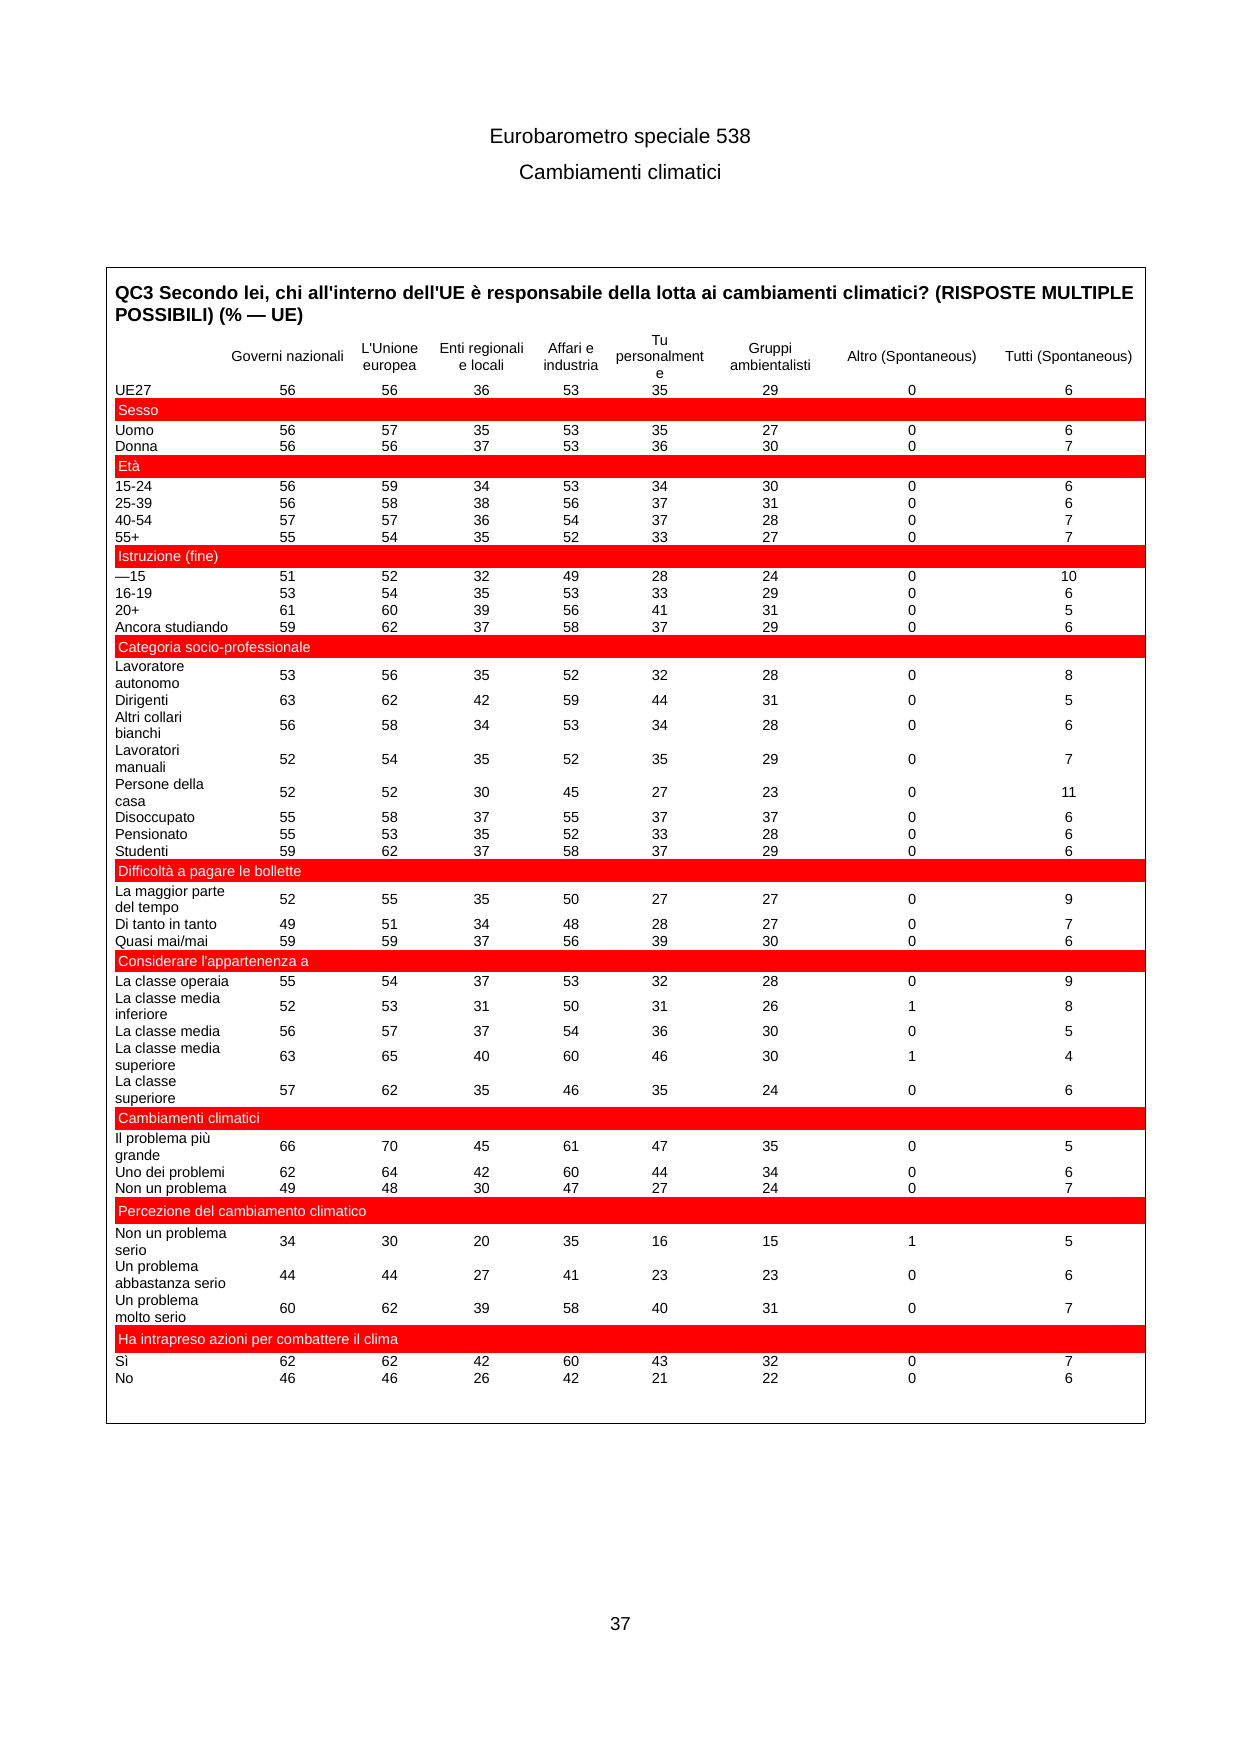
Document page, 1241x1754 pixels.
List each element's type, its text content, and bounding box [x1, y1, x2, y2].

table_cell 21 [613, 1370, 706, 1387]
table_cell 46 [529, 1073, 613, 1107]
table_cell 53 [529, 382, 613, 398]
table_cell 23 [613, 1258, 706, 1292]
table_cell 6 [990, 809, 1145, 826]
table_cell 51 [345, 916, 434, 933]
table_cell —15 [115, 568, 230, 585]
table_cell 5 [990, 1023, 1145, 1039]
table_cell Difficoltà a pagare le bollette [115, 859, 1145, 882]
table_cell 47 [613, 1130, 706, 1163]
table_cell Persone della casa [115, 776, 230, 809]
table_cell 32 [613, 973, 706, 989]
table_cell 30 [706, 1040, 834, 1073]
table_cell 50 [529, 989, 613, 1023]
table_cell La classe superiore [115, 1073, 230, 1107]
table_cell 47 [529, 1180, 613, 1197]
table_cell 58 [529, 843, 613, 859]
table_cell 59 [230, 618, 345, 635]
table_cell 28 [613, 916, 706, 933]
table_cell 64 [345, 1163, 434, 1180]
table_cell 58 [345, 809, 434, 826]
table_cell 53 [529, 421, 613, 438]
table_cell 24 [706, 1180, 834, 1197]
table_cell 27 [434, 1258, 529, 1292]
table_cell 4 [990, 1040, 1145, 1073]
table_cell 54 [529, 1023, 613, 1039]
table_cell 0 [834, 826, 990, 843]
table_cell 56 [230, 709, 345, 742]
table_cell Pensionato [115, 826, 230, 843]
table_cell 37 [613, 618, 706, 635]
table_cell 0 [834, 709, 990, 742]
table_cell 0 [834, 843, 990, 859]
table_cell 46 [345, 1370, 434, 1387]
table_cell 37 [613, 843, 706, 859]
table_cell 35 [706, 1130, 834, 1163]
table_cell 53 [230, 658, 345, 692]
table_cell 34 [613, 709, 706, 742]
table_cell 26 [706, 989, 834, 1023]
table_cell 1 [834, 1040, 990, 1073]
table_cell 44 [613, 1163, 706, 1180]
table_cell 31 [613, 989, 706, 1023]
table_cell Lavoratore autonomo [115, 658, 230, 692]
table_cell 27 [706, 528, 834, 545]
table_cell 42 [434, 1353, 529, 1370]
table_cell 8 [990, 658, 1145, 692]
table_cell Istruzione (fine) [115, 545, 1145, 568]
table_cell 20+ [115, 602, 230, 618]
table_cell 0 [834, 1370, 990, 1387]
table_cell 60 [529, 1353, 613, 1370]
table_cell 24 [706, 568, 834, 585]
table_cell 5 [990, 602, 1145, 618]
table_cell 0 [834, 438, 990, 455]
table_cell 28 [706, 826, 834, 843]
table_cell 7 [990, 528, 1145, 545]
table_cell 0 [834, 478, 990, 495]
table_cell 63 [230, 692, 345, 708]
table_cell 37 [613, 809, 706, 826]
table_cell 34 [434, 478, 529, 495]
table_cell 27 [613, 1180, 706, 1197]
table_cell 0 [834, 742, 990, 776]
table_cell 55 [345, 883, 434, 916]
table_cell 53 [230, 585, 345, 602]
table_cell Sì [115, 1353, 230, 1370]
table_cell 59 [345, 478, 434, 495]
table_cell 0 [834, 511, 990, 528]
table_cell 35 [613, 382, 706, 398]
table_cell 33 [613, 528, 706, 545]
table_cell 50 [529, 883, 613, 916]
table_cell [990, 1197, 1145, 1224]
table_cell Ancora studiando [115, 618, 230, 635]
table_header Tutti (Spontaneous) [990, 331, 1145, 382]
table_cell 62 [345, 1353, 434, 1370]
table_cell 53 [345, 826, 434, 843]
table_cell 56 [529, 495, 613, 511]
table_cell 0 [834, 916, 990, 933]
table_cell 56 [230, 478, 345, 495]
table_cell 29 [706, 618, 834, 635]
table_cell No [115, 1370, 230, 1387]
table_cell 32 [613, 658, 706, 692]
table_cell 27 [613, 883, 706, 916]
table_cell 37 [613, 511, 706, 528]
table_cell 0 [834, 658, 990, 692]
table_cell 0 [834, 1292, 990, 1325]
table_cell Quasi mai/mai [115, 933, 230, 949]
table_cell 60 [529, 1040, 613, 1073]
table_cell 59 [230, 933, 345, 949]
table_cell 60 [230, 1292, 345, 1325]
table_cell 31 [706, 692, 834, 708]
table_cell 9 [990, 883, 1145, 916]
table_cell 37 [706, 809, 834, 826]
table_cell 33 [613, 826, 706, 843]
table_cell 27 [706, 421, 834, 438]
table_cell 52 [230, 883, 345, 916]
table_cell 56 [230, 438, 345, 455]
table_cell Cambiamenti climatici [115, 1107, 1145, 1130]
table_cell Sesso [115, 398, 1145, 421]
table_cell 58 [345, 709, 434, 742]
table_header Affari e industria [529, 331, 613, 382]
table_cell 59 [230, 843, 345, 859]
table_cell 37 [434, 809, 529, 826]
table_header [115, 331, 230, 382]
table_cell 37 [434, 438, 529, 455]
table_cell 0 [834, 1353, 990, 1370]
table_cell 23 [706, 776, 834, 809]
table_cell 70 [345, 1130, 434, 1163]
table_cell 35 [434, 421, 529, 438]
table_cell 33 [613, 585, 706, 602]
table_cell 5 [990, 1130, 1145, 1163]
table_cell 28 [706, 709, 834, 742]
table_cell 0 [834, 809, 990, 826]
table_cell 35 [434, 826, 529, 843]
table_cell 40 [434, 1040, 529, 1073]
table_cell 56 [230, 495, 345, 511]
table_cell 9 [990, 973, 1145, 989]
table_cell 6 [990, 709, 1145, 742]
table_cell 30 [434, 776, 529, 809]
table_cell 29 [706, 585, 834, 602]
table_cell Un problema abbastanza serio [115, 1258, 230, 1292]
table_cell 45 [529, 776, 613, 809]
table_cell 28 [706, 973, 834, 989]
table_cell 30 [434, 1180, 529, 1197]
table_cell La maggior parte del tempo [115, 883, 230, 916]
table_cell Altri collari bianchi [115, 709, 230, 742]
table_cell 56 [230, 421, 345, 438]
table_cell 54 [345, 528, 434, 545]
table_cell 48 [345, 1180, 434, 1197]
table_cell [834, 1325, 990, 1353]
table_cell 52 [230, 742, 345, 776]
table_cell 52 [230, 776, 345, 809]
table_cell 44 [345, 1258, 434, 1292]
table_cell 54 [529, 511, 613, 528]
table_cell La classe media superiore [115, 1040, 230, 1073]
table_cell 29 [706, 382, 834, 398]
table_header Altro (Spontaneous) [834, 331, 990, 382]
table_cell Un problema molto serio [115, 1292, 230, 1325]
table_cell 41 [613, 602, 706, 618]
table_cell 37 [613, 495, 706, 511]
table_cell 0 [834, 1023, 990, 1039]
table_cell 35 [613, 421, 706, 438]
table_cell 20 [434, 1225, 529, 1258]
table_cell 59 [529, 692, 613, 708]
table_header Enti regionali e locali [434, 331, 529, 382]
table_cell 35 [434, 883, 529, 916]
table_cell 39 [613, 933, 706, 949]
table_cell 31 [706, 1292, 834, 1325]
table_cell 53 [529, 709, 613, 742]
table_cell 63 [230, 1040, 345, 1073]
table_cell 35 [434, 742, 529, 776]
table_cell 42 [434, 692, 529, 708]
table_cell 15-24 [115, 478, 230, 495]
table_cell 0 [834, 883, 990, 916]
table_cell 27 [706, 916, 834, 933]
table_cell 54 [345, 973, 434, 989]
table_cell 54 [345, 742, 434, 776]
table_cell 32 [706, 1353, 834, 1370]
table_cell 34 [613, 478, 706, 495]
table_cell [706, 1325, 834, 1353]
table_cell 0 [834, 1258, 990, 1292]
table_cell 31 [434, 989, 529, 1023]
table_cell 60 [345, 602, 434, 618]
table_cell 56 [345, 382, 434, 398]
table_cell Considerare l'appartenenza a [115, 950, 1145, 972]
table_cell 38 [434, 495, 529, 511]
table_cell 46 [230, 1370, 345, 1387]
table_cell 0 [834, 1073, 990, 1107]
table_cell 48 [529, 916, 613, 933]
table_cell 56 [230, 382, 345, 398]
table_cell 34 [434, 709, 529, 742]
table_cell 15 [706, 1225, 834, 1258]
table_cell 62 [230, 1353, 345, 1370]
table_cell Disoccupato [115, 809, 230, 826]
table_cell 45 [434, 1130, 529, 1163]
table_cell 49 [230, 916, 345, 933]
table_header Governi nazionali [230, 331, 345, 382]
table_cell 0 [834, 568, 990, 585]
table_cell Ha intrapreso azioni per combattere il clima [115, 1325, 613, 1353]
table_cell 34 [434, 916, 529, 933]
table_cell 6 [990, 1163, 1145, 1180]
table_cell 8 [990, 989, 1145, 1023]
table_cell 0 [834, 585, 990, 602]
table_cell 37 [434, 973, 529, 989]
table_cell 28 [706, 511, 834, 528]
table_cell 61 [529, 1130, 613, 1163]
table_cell 30 [345, 1225, 434, 1258]
table_cell 56 [230, 1023, 345, 1039]
table_cell 57 [345, 511, 434, 528]
table_cell 6 [990, 826, 1145, 843]
table_cell 28 [706, 658, 834, 692]
table_cell 24 [706, 1073, 834, 1107]
table_cell 30 [706, 933, 834, 949]
table_cell 52 [529, 742, 613, 776]
table_cell 40 [613, 1292, 706, 1325]
table_cell 36 [613, 1023, 706, 1039]
table_cell 62 [345, 1292, 434, 1325]
table_cell 65 [345, 1040, 434, 1073]
table_cell 58 [529, 618, 613, 635]
table_cell 7 [990, 1292, 1145, 1325]
table_cell 0 [834, 1163, 990, 1180]
table_cell 29 [706, 742, 834, 776]
table_cell 56 [529, 933, 613, 949]
table_cell La classe media inferiore [115, 989, 230, 1023]
table_cell 6 [990, 495, 1145, 511]
table_cell 58 [529, 1292, 613, 1325]
table_cell 35 [434, 585, 529, 602]
table_cell 0 [834, 602, 990, 618]
table_cell 5 [990, 1225, 1145, 1258]
table_cell Non un problema serio [115, 1225, 230, 1258]
table_cell 0 [834, 692, 990, 708]
table_cell Studenti [115, 843, 230, 859]
table_cell 56 [529, 602, 613, 618]
table_cell 57 [230, 511, 345, 528]
table_cell 52 [345, 568, 434, 585]
table_cell 57 [345, 421, 434, 438]
table_cell 35 [434, 528, 529, 545]
table_cell 37 [434, 843, 529, 859]
table_cell 55 [230, 809, 345, 826]
table_cell 6 [990, 843, 1145, 859]
table_cell 6 [990, 585, 1145, 602]
table_cell 60 [529, 1163, 613, 1180]
table_cell 22 [706, 1370, 834, 1387]
table_cell 35 [529, 1225, 613, 1258]
table_cell 6 [990, 1073, 1145, 1107]
table_cell 39 [434, 1292, 529, 1325]
table_cell 58 [345, 495, 434, 511]
table_cell 57 [345, 1023, 434, 1039]
table_cell 54 [345, 585, 434, 602]
table_cell 34 [706, 1163, 834, 1180]
table_cell 62 [345, 692, 434, 708]
table_cell [613, 1197, 706, 1224]
table_cell 26 [434, 1370, 529, 1387]
table_cell 52 [529, 658, 613, 692]
table_cell 34 [230, 1225, 345, 1258]
table_cell 0 [834, 495, 990, 511]
table_cell 36 [613, 438, 706, 455]
table_cell 10 [990, 568, 1145, 585]
table_cell 36 [434, 382, 529, 398]
table_cell 44 [613, 692, 706, 708]
table_cell 16-19 [115, 585, 230, 602]
table_cell 37 [434, 618, 529, 635]
table_cell 7 [990, 742, 1145, 776]
table_cell 42 [434, 1163, 529, 1180]
table_cell 31 [706, 602, 834, 618]
table_cell 62 [345, 618, 434, 635]
table_cell 30 [706, 1023, 834, 1039]
table_cell 29 [706, 843, 834, 859]
table_cell UE27 [115, 382, 230, 398]
table_header L'Unione europea [345, 331, 434, 382]
table_cell 27 [613, 776, 706, 809]
table_cell 52 [345, 776, 434, 809]
table_cell 7 [990, 438, 1145, 455]
table_cell 11 [990, 776, 1145, 809]
table_cell [613, 1325, 706, 1353]
table_cell [706, 1197, 834, 1224]
table_cell 25-39 [115, 495, 230, 511]
table_cell 0 [834, 973, 990, 989]
table_cell 0 [834, 776, 990, 809]
table_cell 66 [230, 1130, 345, 1163]
table_cell Donna [115, 438, 230, 455]
table_cell 5 [990, 692, 1145, 708]
table_cell 53 [345, 989, 434, 1023]
table_cell 28 [613, 568, 706, 585]
table_header Tu personalmente [613, 331, 706, 382]
table_cell 35 [613, 742, 706, 776]
table_cell 7 [990, 916, 1145, 933]
table_header Gruppi ambientalisti [706, 331, 834, 382]
table_cell 0 [834, 618, 990, 635]
table_cell 52 [529, 528, 613, 545]
table_cell 7 [990, 1180, 1145, 1197]
table_cell La classe operaia [115, 973, 230, 989]
table_cell Il problema più grande [115, 1130, 230, 1163]
table_cell 6 [990, 478, 1145, 495]
table_cell Percezione del cambiamento climatico [115, 1197, 613, 1224]
table_cell 30 [706, 478, 834, 495]
table_cell Di tanto in tanto [115, 916, 230, 933]
table_cell 1 [834, 989, 990, 1023]
table_cell 42 [529, 1370, 613, 1387]
table_cell 7 [990, 1353, 1145, 1370]
table_cell 1 [834, 1225, 990, 1258]
table_cell 35 [434, 658, 529, 692]
table_cell 46 [613, 1040, 706, 1073]
table_cell 27 [706, 883, 834, 916]
table_cell 49 [230, 1180, 345, 1197]
table_cell La classe media [115, 1023, 230, 1039]
table_cell [990, 1325, 1145, 1353]
table_cell 6 [990, 382, 1145, 398]
table_cell Uno dei problemi [115, 1163, 230, 1180]
table_cell 55 [230, 826, 345, 843]
table_cell Dirigenti [115, 692, 230, 708]
table_cell 55 [529, 809, 613, 826]
table_cell 49 [529, 568, 613, 585]
table_cell 62 [230, 1163, 345, 1180]
table_cell 23 [706, 1258, 834, 1292]
text QC3 Secondo lei, chi all'interno dell'UE è responsabile della lotta ai cambiamenti climatici? (RISPOSTE MULTIPLE POSSIBILI) (% — UE) [115, 282, 1136, 325]
table_cell 62 [345, 843, 434, 859]
table_cell 0 [834, 528, 990, 545]
table_cell 0 [834, 933, 990, 949]
table_cell 52 [230, 989, 345, 1023]
table_cell 6 [990, 421, 1145, 438]
table_cell 59 [345, 933, 434, 949]
table_cell Lavoratori manuali [115, 742, 230, 776]
table_cell 61 [230, 602, 345, 618]
table_cell 55 [230, 973, 345, 989]
table_cell 6 [990, 1258, 1145, 1292]
table_cell 0 [834, 1130, 990, 1163]
table_cell 40-54 [115, 511, 230, 528]
table_cell 32 [434, 568, 529, 585]
table_cell 6 [990, 618, 1145, 635]
table_cell 0 [834, 382, 990, 398]
table_cell 35 [434, 1073, 529, 1107]
table_cell 6 [990, 1370, 1145, 1387]
table_cell 57 [230, 1073, 345, 1107]
table_cell 62 [345, 1073, 434, 1107]
table_cell 7 [990, 511, 1145, 528]
table_cell 31 [706, 495, 834, 511]
table_cell 43 [613, 1353, 706, 1370]
table_cell 36 [434, 511, 529, 528]
table_cell 44 [230, 1258, 345, 1292]
table_cell 37 [434, 1023, 529, 1039]
table_cell 53 [529, 438, 613, 455]
table_cell 0 [834, 421, 990, 438]
table_cell 55+ [115, 528, 230, 545]
table_cell [834, 1197, 990, 1224]
table_cell 56 [345, 658, 434, 692]
table_cell 37 [434, 933, 529, 949]
table_cell Uomo [115, 421, 230, 438]
table_cell 53 [529, 478, 613, 495]
table_cell 56 [345, 438, 434, 455]
table_cell 35 [613, 1073, 706, 1107]
table_cell 51 [230, 568, 345, 585]
table_cell 53 [529, 973, 613, 989]
table_cell 55 [230, 528, 345, 545]
table_cell 6 [990, 933, 1145, 949]
table_cell Età [115, 455, 1145, 478]
table_cell 30 [706, 438, 834, 455]
table_cell 39 [434, 602, 529, 618]
table_cell 52 [529, 826, 613, 843]
table_cell Non un problema [115, 1180, 230, 1197]
table_cell 41 [529, 1258, 613, 1292]
table_cell 53 [529, 585, 613, 602]
table_cell Categoria socio-professionale [115, 635, 1145, 658]
table_cell 16 [613, 1225, 706, 1258]
table_cell 0 [834, 1180, 990, 1197]
